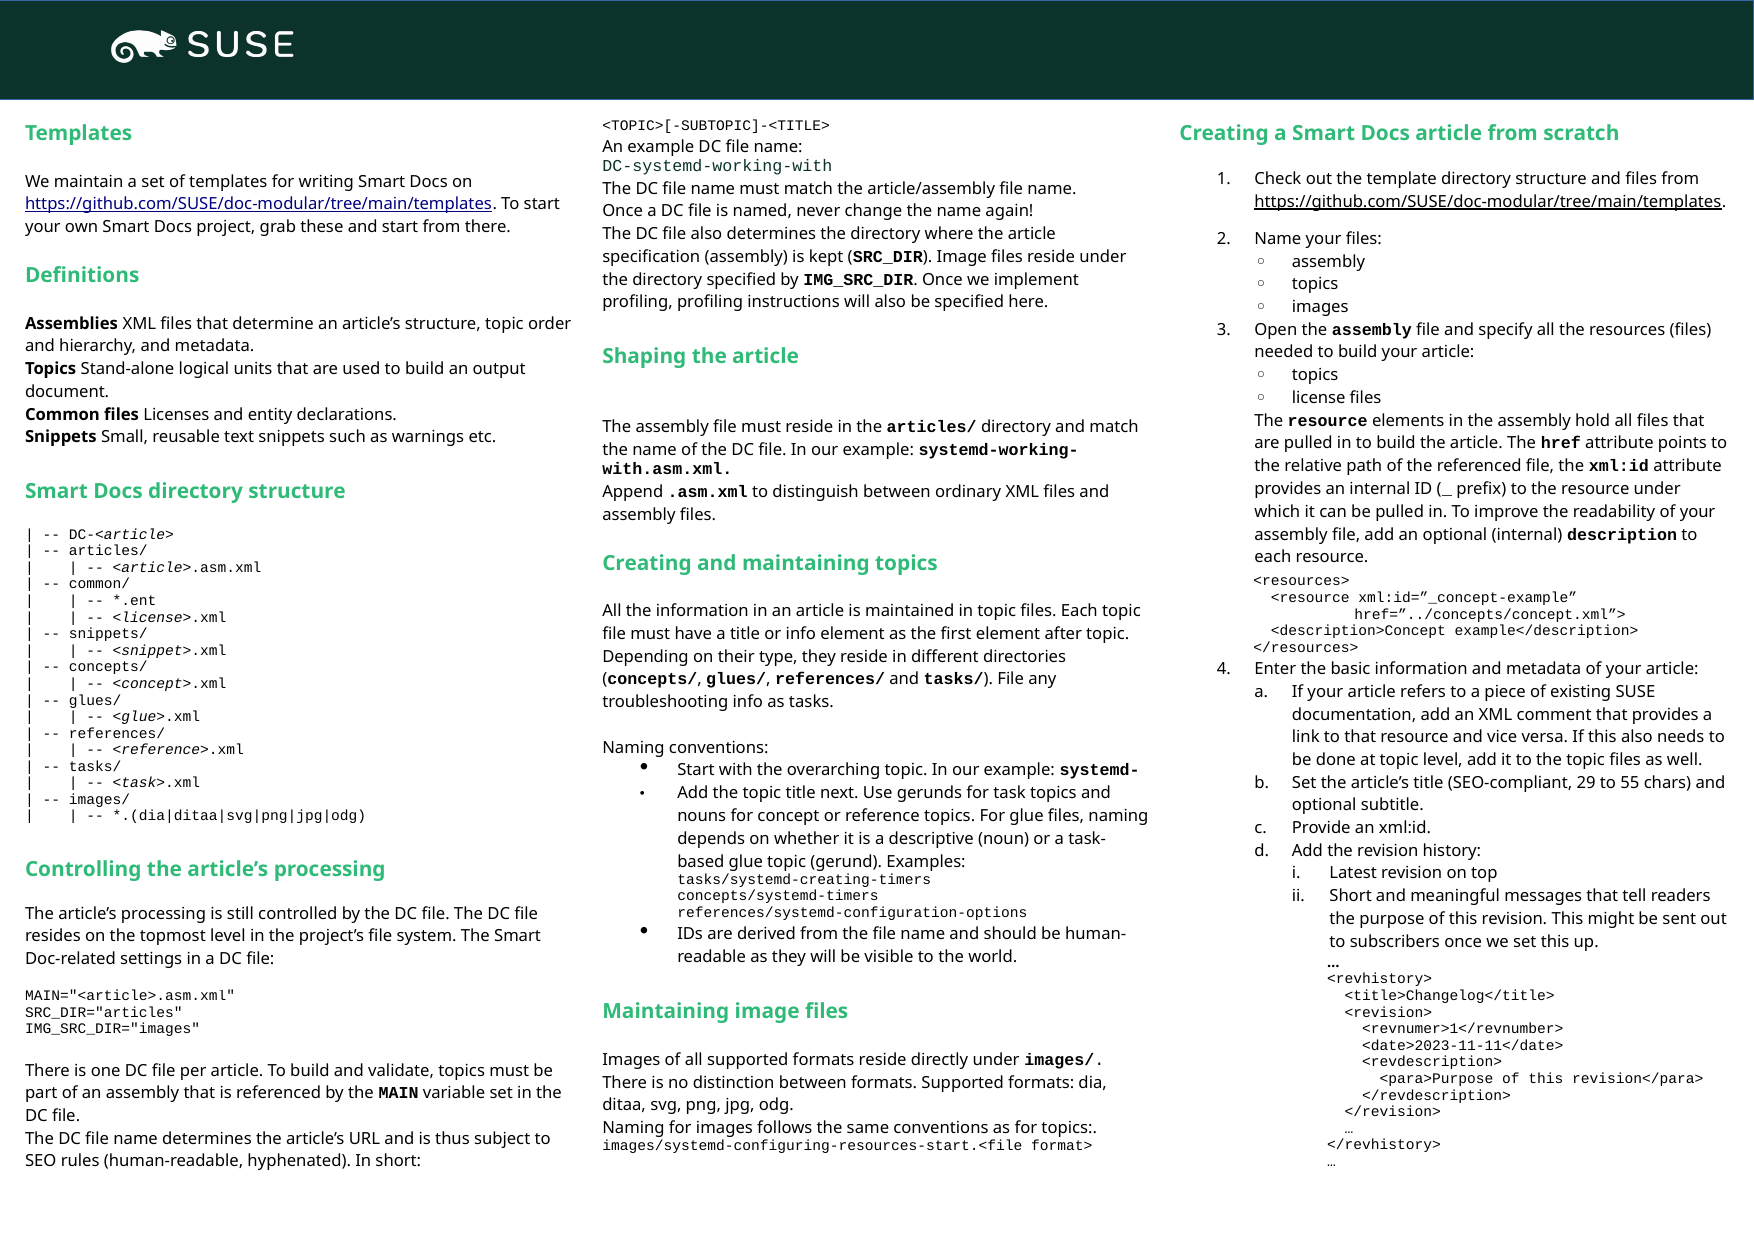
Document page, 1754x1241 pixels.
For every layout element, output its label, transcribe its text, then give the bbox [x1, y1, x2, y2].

text href=”../concepts/concept.xml”> [1179, 607, 1730, 623]
text <revision>​ [1179, 1005, 1730, 1021]
text | | -- <license>.xml​ [25, 610, 575, 626]
text <title>Changelog</title>​ [1179, 988, 1730, 1005]
text </revision>​ [1179, 1104, 1730, 1121]
text <revdescription>​ [1179, 1054, 1730, 1071]
text | | -- <snippet>.xml​ [25, 643, 575, 659]
list license files [1254, 386, 1730, 408]
text <para>Purpose of this revision</para>​ [1179, 1071, 1730, 1088]
list Add the topic title next. Use gerunds for task topics and nouns for concept or reference topics. For glue files, naming depends on whether it is a descriptive (noun) or a task-based glue topic (gerund). Examples: tasks/systemd-creating-timers concepts/systemd-timers references/systemd-configuration-options [639, 781, 1152, 922]
list Short and meaningful messages that tell readers the purpose of this revision. This might be sent out to subscribers once we set this up. [1292, 884, 1730, 952]
text MAIN="<article>.asm.xml"​ [25, 988, 575, 1005]
text <revhistory>​ [1179, 972, 1730, 988]
text | | -- <concept>.xml​ [25, 676, 575, 693]
text … [1327, 952, 1730, 972]
list Open the assembly file and specify all the resources (files) needed to build your article: [1217, 317, 1730, 363]
text Common files Licenses and entity declarations. [25, 402, 575, 425]
list The resource elements in the assembly hold all files that are pulled in to build the article. The href attribute points to the relative path of the referenced file, the xml:id attribute provides an internal ID (_ prefix) to the resource under which it can be pulled in. To improve the readability of your assembly file, add an optional (internal) description to each resource. [1217, 408, 1730, 568]
text SRC_DIR="articles"​ [25, 1005, 575, 1022]
text Append .asm.xml to distinguish between ordinary XML files and assembly files. [602, 479, 1152, 525]
list topics [1254, 272, 1730, 294]
text | | -- *.ent​ [25, 593, 575, 610]
text Controlling the article’s processing [25, 854, 575, 882]
text | -- common/​ [25, 577, 575, 593]
text | | -- *.(dia|ditaa|svg|png|jpg|odg) [25, 809, 575, 825]
list Add the revision history: [1254, 838, 1730, 861]
text The article’s processing is still controlled by the DC file. The DC file resides on the topmost level in the project’s file system. The Smart Doc-related settings in a DC file: [25, 901, 575, 969]
text Creating and maintaining topics [602, 548, 1152, 576]
list IDs are derived from the file name and should be human-readable as they will be visible to the world. [639, 922, 1152, 996]
text Naming conventions: [602, 735, 1152, 758]
list Check out the template directory structure and files from https://github.com/SUSE/doc-modular/tree/main/templates. [1217, 166, 1730, 212]
text | | -- <glue>.xml​ [25, 709, 575, 726]
text All the information in an article is maintained in topic files. Each topic file must have a title or info element as the first element after topic. Depending on their type, they reside in different directories (concepts/, glues/, references/ and tasks/). File any troubleshooting info as tasks. [602, 599, 1152, 712]
text Templates [25, 118, 575, 147]
text | -- tasks/​ [25, 759, 575, 776]
text <resources> [1179, 568, 1730, 590]
text <description>Concept example</description> [1179, 623, 1730, 640]
text | -- references/​ [25, 726, 575, 742]
text | | -- <reference>.xml​ [25, 742, 575, 759]
list images [1254, 294, 1730, 317]
list assembly [1254, 249, 1730, 272]
text The DC file name must match the article/assembly file name. [602, 176, 1152, 199]
text The assembly file must reside in the articles/ directory and match the name of the DC file. In our example: systemd-working-with.asm.xml. [602, 415, 1152, 479]
list topics [1254, 363, 1730, 386]
text | -- DC-<article> [25, 527, 575, 544]
text </revhistory>​ [1179, 1137, 1730, 1154]
text There is one DC file per article. To build and validate, topics must be part of an assembly that is referenced by the MAIN variable set in the DC file. [25, 1058, 575, 1126]
text <TOPIC>[-SUBTOPIC]-<TITLE>​ [602, 118, 1152, 135]
text …​ [1179, 1154, 1730, 1171]
text | | -- <article>.asm.xml​ [25, 560, 575, 577]
text | -- articles/​ [25, 544, 575, 560]
text The DC file also determines the directory where the article specification (assembly) is kept (SRC_DIR). Image files reside under the directory specified by IMG_SRC_DIR. Once we implement profiling, profiling instructions will also be specified here. [602, 222, 1152, 313]
text Maintaining image files [602, 996, 1152, 1025]
list Latest revision on top [1292, 861, 1730, 884]
text | -- snippets/​ [25, 626, 575, 643]
text Definitions [25, 260, 575, 288]
picture [85, 5, 319, 83]
text Once a DC file is named, never change the name again! [602, 199, 1152, 222]
text <date>2023-11-11</date>​ [1179, 1038, 1730, 1054]
text The DC file name determines the article’s URL and is thus subject to SEO rules (human-readable, hyphenated). In short: [25, 1126, 575, 1172]
text | -- images/​ [25, 792, 575, 809]
text Snippets Small, reusable text snippets such as warnings etc. [25, 425, 575, 447]
text Images of all supported formats reside directly under images/. There is no distinction between formats. Supported formats: dia, ditaa, svg, png, jpg, odg. [602, 1047, 1152, 1116]
text </revdescription>​ [1179, 1088, 1730, 1104]
text images/systemd-configuring-resources-start.<file format> [602, 1138, 1152, 1155]
text Shaping the article [602, 341, 1152, 369]
list Start with the overarching topic. In our example: systemd- [639, 758, 1152, 781]
text | -- glues/​ [25, 693, 575, 709]
list If your article refers to a piece of existing SUSE documentation, add an XML comment that provides a link to that resource and vice versa. If this also needs to be done at topic level, add it to the topic files as well. [1254, 679, 1730, 770]
list Provide an xml:id. [1254, 816, 1730, 838]
text | -- concepts/​ [25, 659, 575, 676]
text Creating a Smart Docs article from scratch [1179, 118, 1730, 147]
list Name your files: [1217, 226, 1730, 249]
text We maintain a set of templates for writing Smart Docs on https://github.com/SUSE/doc-modular/tree/main/templates. To start your own Smart Docs project, grab these and start from there. [25, 169, 575, 237]
text …​ [1179, 1121, 1730, 1137]
text | | -- <task>.xml​ [25, 776, 575, 792]
text <resource xml:id=”_concept-example” [1179, 590, 1730, 607]
text Smart Docs directory structure [25, 476, 575, 504]
text Assemblies XML files that determine an article’s structure, topic order and hierarchy, and metadata. [25, 311, 575, 357]
text An example DC file name: DC-systemd-working-with [602, 135, 1152, 176]
list Set the article’s title (SEO-compliant, 29 to 55 chars) and optional subtitle. [1254, 770, 1730, 816]
list Enter the basic information and metadata of your article: [1217, 657, 1730, 679]
text IMG_SRC_DIR="images" [25, 1022, 575, 1038]
text Naming for images follows the same conventions as for topics:. [602, 1116, 1152, 1138]
text Topics Stand-alone logical units that are used to build an output document. [25, 357, 575, 402]
text <revnumer>1</revnumber>​ [1179, 1021, 1730, 1038]
text </resources> [1179, 640, 1730, 657]
